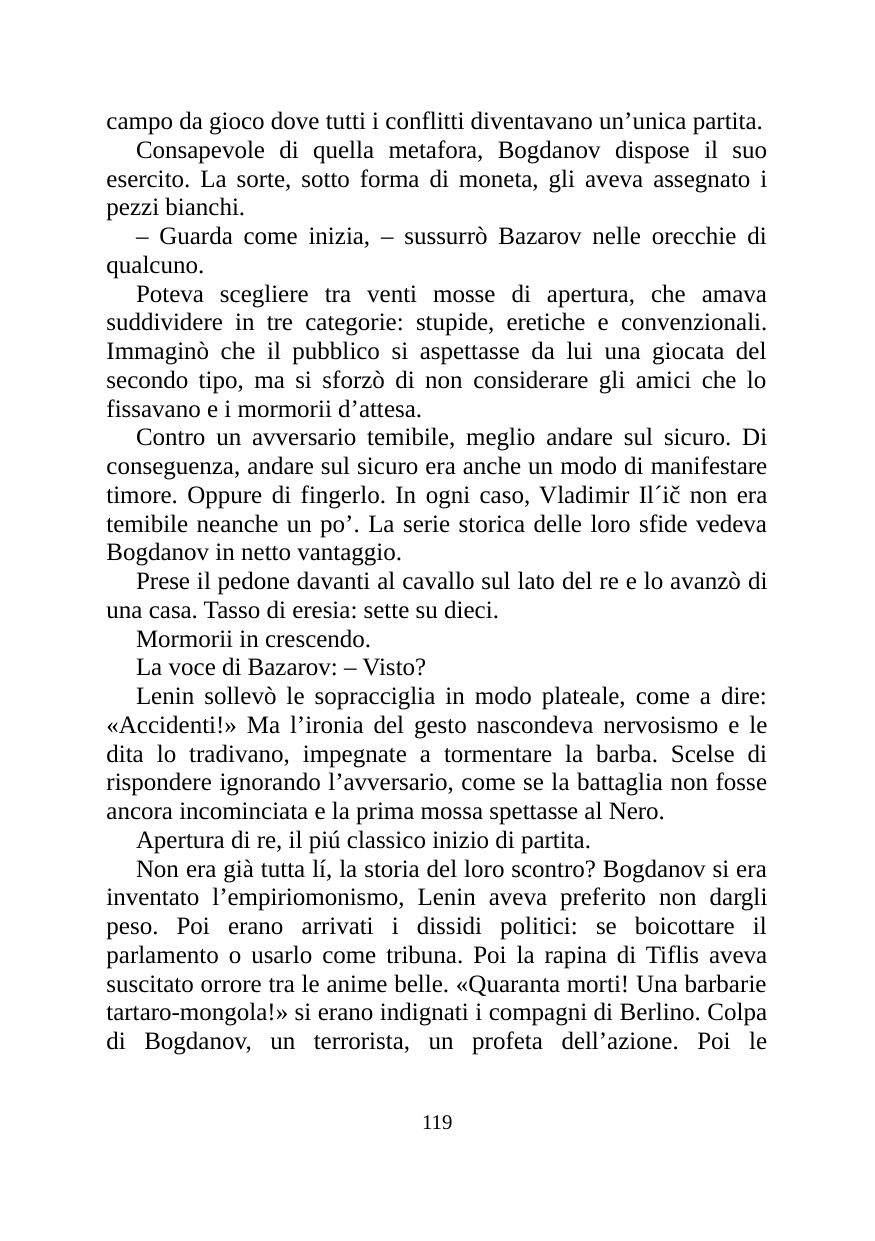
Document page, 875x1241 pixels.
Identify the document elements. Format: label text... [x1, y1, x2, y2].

text campo da gioco dove tutti i conflitti diventavano un’unica partita. [106, 106, 768, 135]
text Prese il pedone davanti al cavallo sul lato del re e lo avanzò di una casa. Tasso di eresia: sette su dieci. [106, 566, 768, 624]
text Non era già tutta lí, la storia del loro scontro? Bogdanov si era inventato l’empiriomonismo, Lenin aveva preferito non dargli peso. Poi erano arrivati i dissidi politici: se boicottare il parlamento o usarlo come tribuna. Poi la rapina di Tiflis aveva suscitato orrore tra le anime belle. «Quaranta morti! Una barbarie tartaro-mongola!» si erano indignati i compagni di Berlino. Colpa di Bogdanov, un terrorista, un profeta dell’azione. Poi le [106, 854, 768, 1055]
text Poteva scegliere tra venti mosse di apertura, che amava suddividere in tre categorie: stupide, eretiche e convenzionali. Immaginò che il pubblico si aspettasse da lui una giocata del secondo tipo, ma si sforzò di non considerare gli amici che lo fissavano e i mormorii d’attesa. [106, 279, 768, 422]
text Lenin sollevò le sopracciglia in modo plateale, come a dire: «Accidenti!» Ma l’ironia del gesto nascondeva nervosismo e le dita lo tradivano, impegnate a tormentare la barba. Scelse di rispondere ignorando l’avversario, come se la battaglia non fosse ancora incominciata e la prima mossa spettasse al Nero. [106, 681, 768, 825]
text – Guarda come inizia, – sussurrò Bazarov nelle orecchie di qualcuno. [106, 221, 768, 279]
text Mormorii in crescendo. [106, 624, 768, 652]
text Consapevole di quella metafora, Bogdanov dispose il suo esercito. La sorte, sotto forma di moneta, gli aveva assegnato i pezzi bianchi. [106, 135, 768, 221]
text La voce di Bazarov: – Visto? [106, 652, 768, 681]
text Contro un avversario temibile, meglio andare sul sicuro. Di conseguenza, andare sul sicuro era anche un modo di manifestare timore. Oppure di fingerlo. In ogni caso, Vladimir Il´ič non era temibile neanche un po’. La serie storica delle loro sfide vedeva Bogdanov in netto vantaggio. [106, 422, 768, 566]
text Apertura di re, il piú classico inizio di partita. [106, 825, 768, 854]
